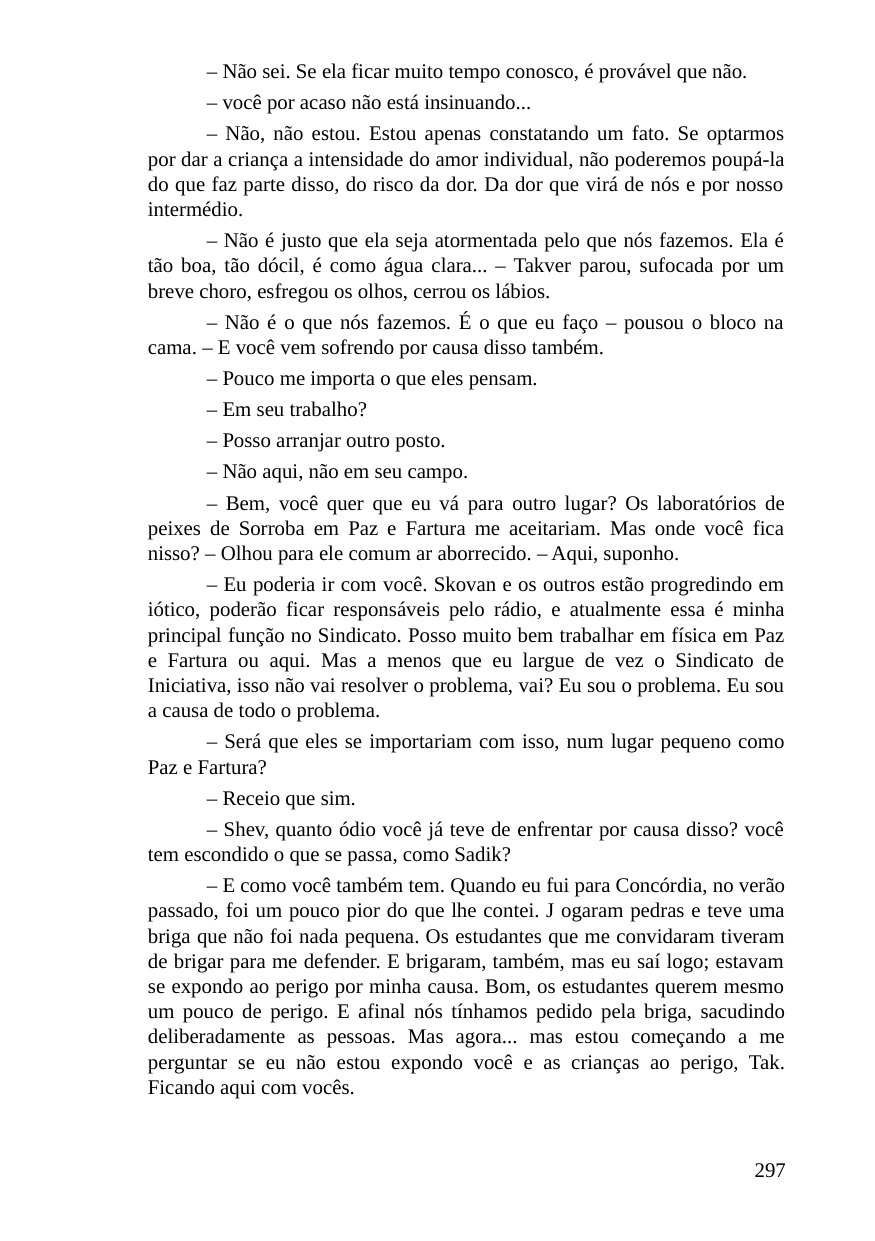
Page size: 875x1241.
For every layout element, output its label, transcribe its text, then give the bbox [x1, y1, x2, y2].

text – Será que eles se importariam com isso, num lugar pequeno como Paz e Fartura? [148, 729, 786, 779]
text – Não, não estou. Estou apenas constatando um fato. Se optarmos por dar a criança a intensidade do amor individual, não poderemos poupá-la do que faz parte disso, do risco da dor. Da dor que virá de nós e por nosso intermédio. [148, 121, 786, 221]
text – você por acaso não está insinuando... [148, 90, 786, 114]
text – Shev, quanto ódio você já teve de enfrentar por causa disso? você tem escondido o que se passa, como Sadik? [148, 817, 786, 866]
text – Não é justo que ela seja atormentada pelo que nós fazemos. Ela é tão boa, tão dócil, é como água clara... – Takver parou, sufocada por um breve choro, esfregou os olhos, cerrou os lábios. [148, 228, 786, 303]
text – Não sei. Se ela ficar muito tempo conosco, é provável que não. [148, 59, 786, 83]
text – Em seu trabalho? [148, 397, 786, 421]
text – Não aqui, não em seu campo. [148, 459, 786, 483]
text – Não é o que nós fazemos. É o que eu faço – pousou o bloco na cama. – E você vem sofrendo por causa disso também. [148, 310, 786, 359]
text – Bem, você quer que eu vá para outro lugar? Os laboratórios de peixes de Sorroba em Paz e Fartura me aceitariam. Mas onde você fica nisso? – Olhou para ele comum ar aborrecido. – Aqui, suponho. [148, 491, 786, 565]
text – Eu poderia ir com você. Skovan e os outros estão progredindo em iótico, poderão ficar responsáveis pelo rádio, e atualmente essa é minha principal função no Sindicato. Posso muito bem trabalhar em física em Paz e Fartura ou aqui. Mas a menos que eu largue de vez o Sindicato de Iniciativa, isso não vai resolver o problema, vai? Eu sou o problema. Eu sou a causa de todo o problema. [148, 572, 786, 722]
text – E como você também tem. Quando eu fui para Concórdia, no verão passado, foi um pouco pior do que lhe contei. J ogaram pedras e teve uma briga que não foi nada pequena. Os estudantes que me convidaram tiveram de brigar para me defender. E brigaram, também, mas eu saí logo; estavam se expondo ao perigo por minha causa. Bom, os estudantes querem mesmo um pouco de perigo. E afinal nós tínhamos pedido pela briga, sacudindo deliberadamente as pessoas. Mas agora... mas estou começando a me perguntar se eu não estou expondo você e as crianças ao perigo, Tak. Ficando aqui com vocês. [148, 873, 786, 1099]
text – Receio que sim. [148, 786, 786, 810]
text – Pouco me importa o que eles pensam. [148, 366, 786, 390]
text – Posso arranjar outro posto. [148, 428, 786, 452]
